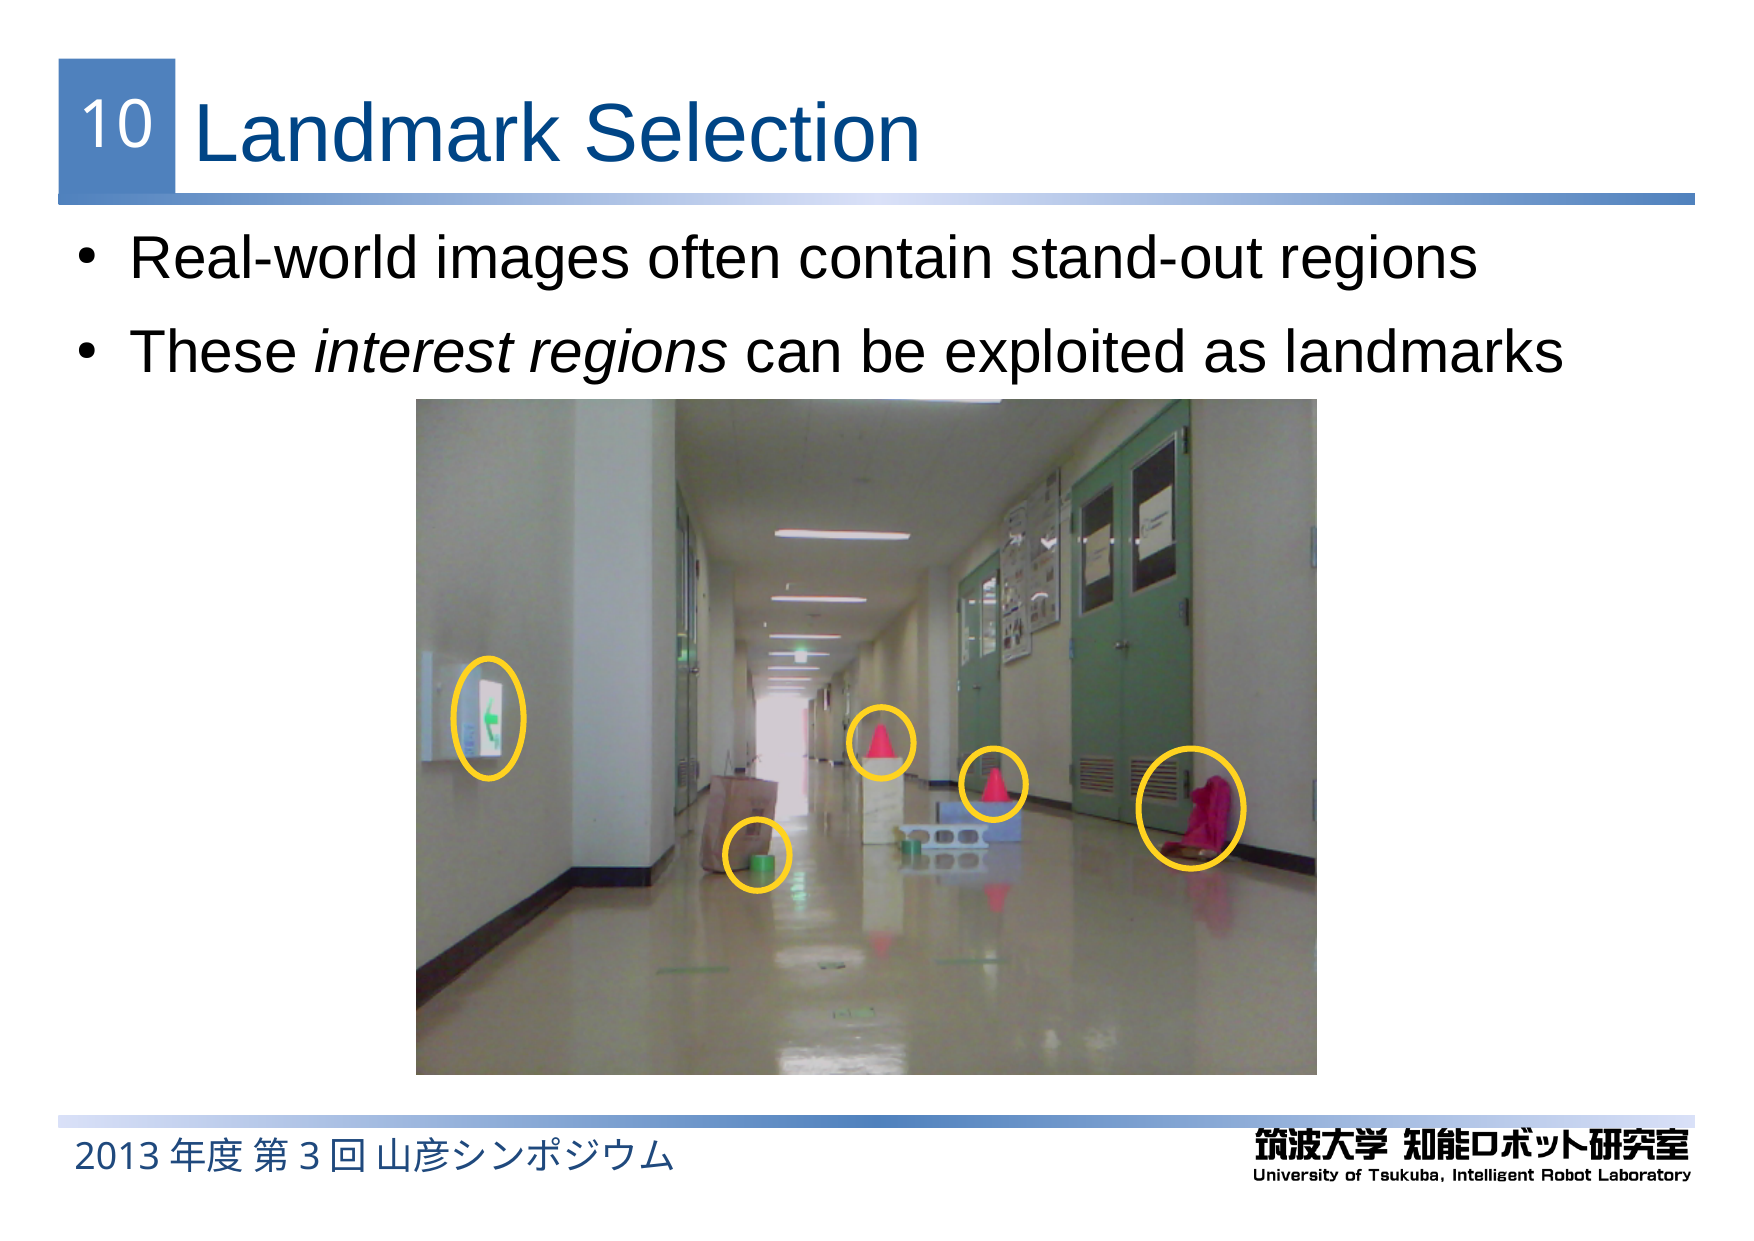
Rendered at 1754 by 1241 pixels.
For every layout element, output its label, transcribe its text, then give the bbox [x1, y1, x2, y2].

picture [1252, 1127, 1691, 1182]
list Real-world images often contain stand-out regions These interest regions can be exploited as landmarks [58, 223, 1696, 876]
picture [416, 399, 1317, 1075]
title Landmark Selection [193, 61, 1651, 205]
